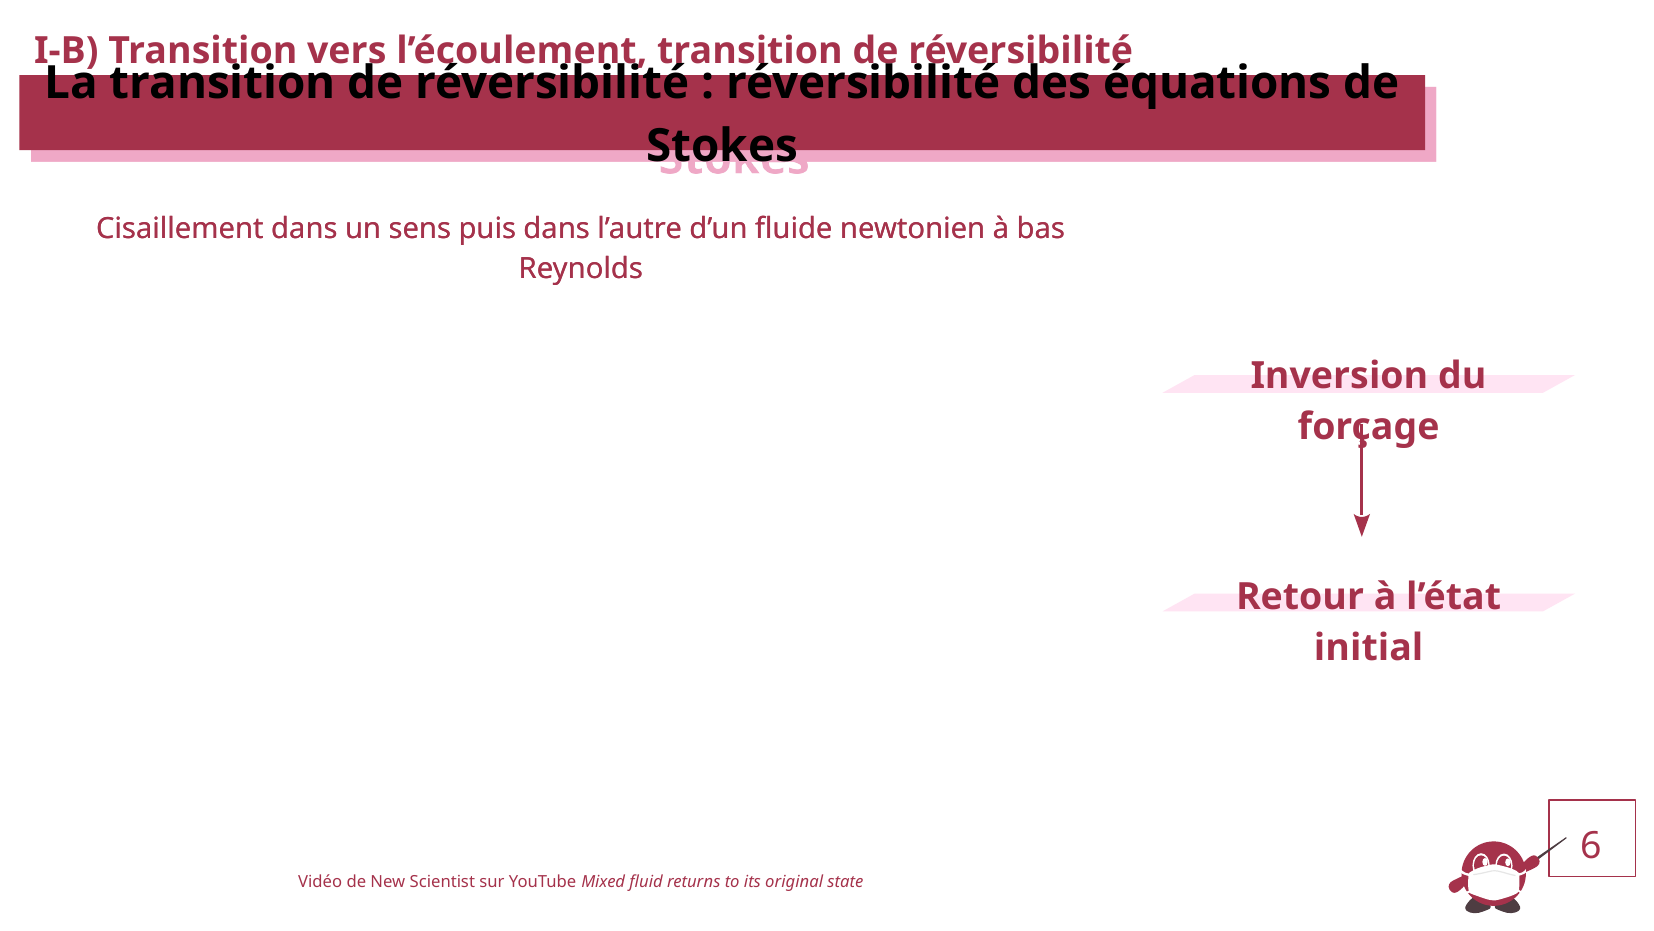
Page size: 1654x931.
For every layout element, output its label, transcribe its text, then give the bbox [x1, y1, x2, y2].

text_box Inversion du forçage [1162, 341, 1576, 401]
picture [1448, 799, 1637, 914]
text_box La transition de réversibilité : réversibilité des équations de Stokes [19, 75, 1426, 151]
text_box Retour à l’état initial [1162, 562, 1576, 622]
text_box [1492, 811, 1654, 887]
text_box [49, 255, 1126, 845]
text_box I-B) Transition vers l’écoulement, transition de réversibilité [19, 16, 1036, 76]
text_box Vidéo de New Scientist sur YouTube Mixed fluid returns to its original state [22, 861, 1139, 917]
text_box Cisaillement dans un sens puis dans l’autre d’un fluide newtonien à bas Reynolds [22, 200, 1139, 255]
